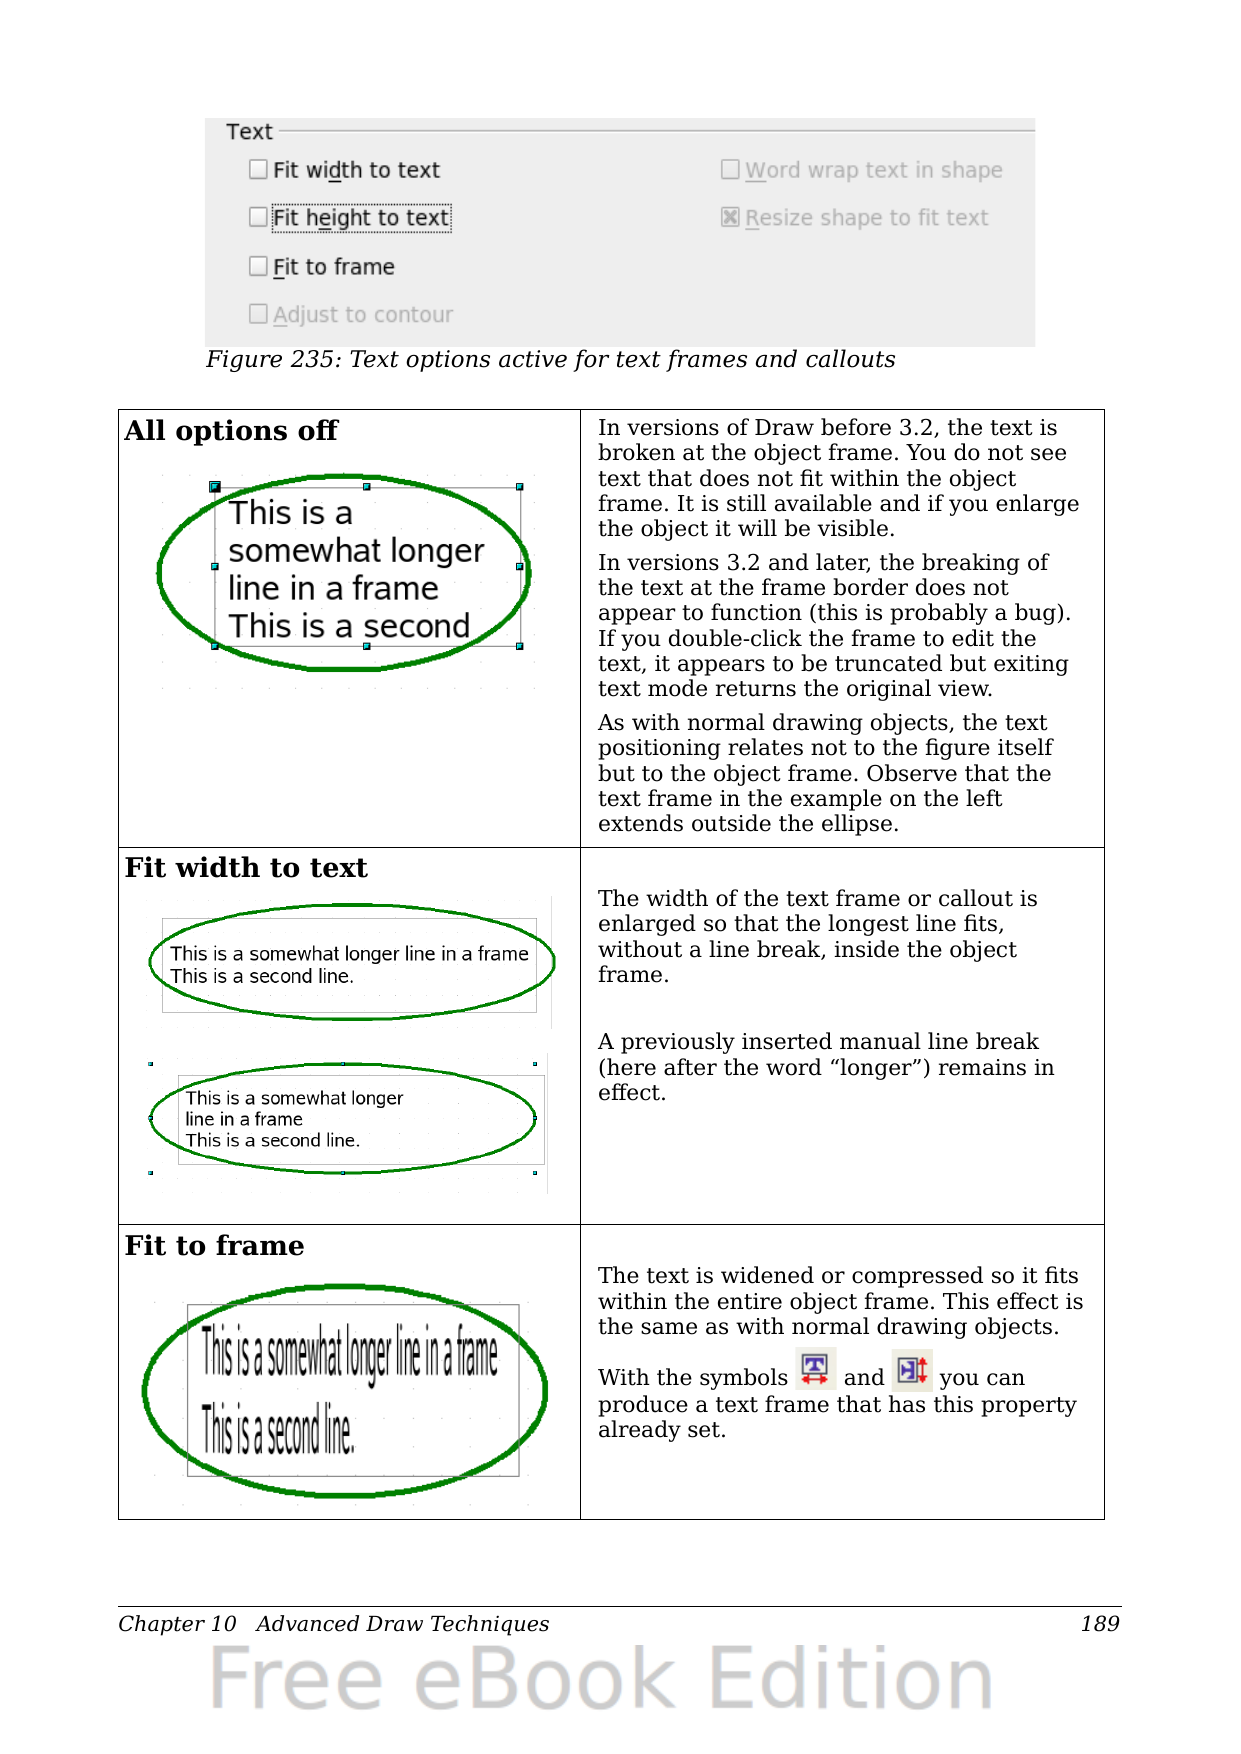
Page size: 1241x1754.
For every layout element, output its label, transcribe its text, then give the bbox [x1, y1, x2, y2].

picture [891, 1349, 933, 1392]
picture [136, 1278, 556, 1510]
table_cell Fit to frame [119, 1225, 580, 1519]
picture [207, 1645, 994, 1713]
table_cell Fit width to text [119, 848, 580, 1224]
table_cell The width of the text frame or callout is enlarged so that the longest line fits, without a line break, inside the object frame. A previously inserted manual line break (here after the word “longer”) remains in effect. [581, 848, 1104, 1224]
table_header In versions of Draw before 3.2, the text is broken at the object frame. You do not see text that does not fit within the object frame. It is still available and if you enlarge the object it will be visible. In versions 3.2 and later, the breaking of the text at the frame border does not appear to function (this is probably a bug). If you double-click the frame to edit the text, it appears to be truncated but exiting text mode returns the original view. As with normal drawing objects, the text positioning relates not to the figure itself but to the object frame. Observe that the text frame in the example on the left extends outside the ellipse. [581, 410, 1104, 847]
picture [795, 1347, 837, 1390]
picture [139, 459, 559, 692]
picture [204, 118, 1036, 347]
table_header All options off [119, 410, 580, 459]
picture [139, 896, 559, 1029]
table_header [119, 460, 580, 847]
table_cell The text is widened or compressed so it fits within the entire object frame. This effect is the same as with normal drawing objects. With the symbols and you can produce a text frame that has this property already set. [581, 1225, 1104, 1519]
text Figure 235: Text options active for text frames and callouts [206, 347, 1034, 373]
picture [139, 1053, 559, 1194]
